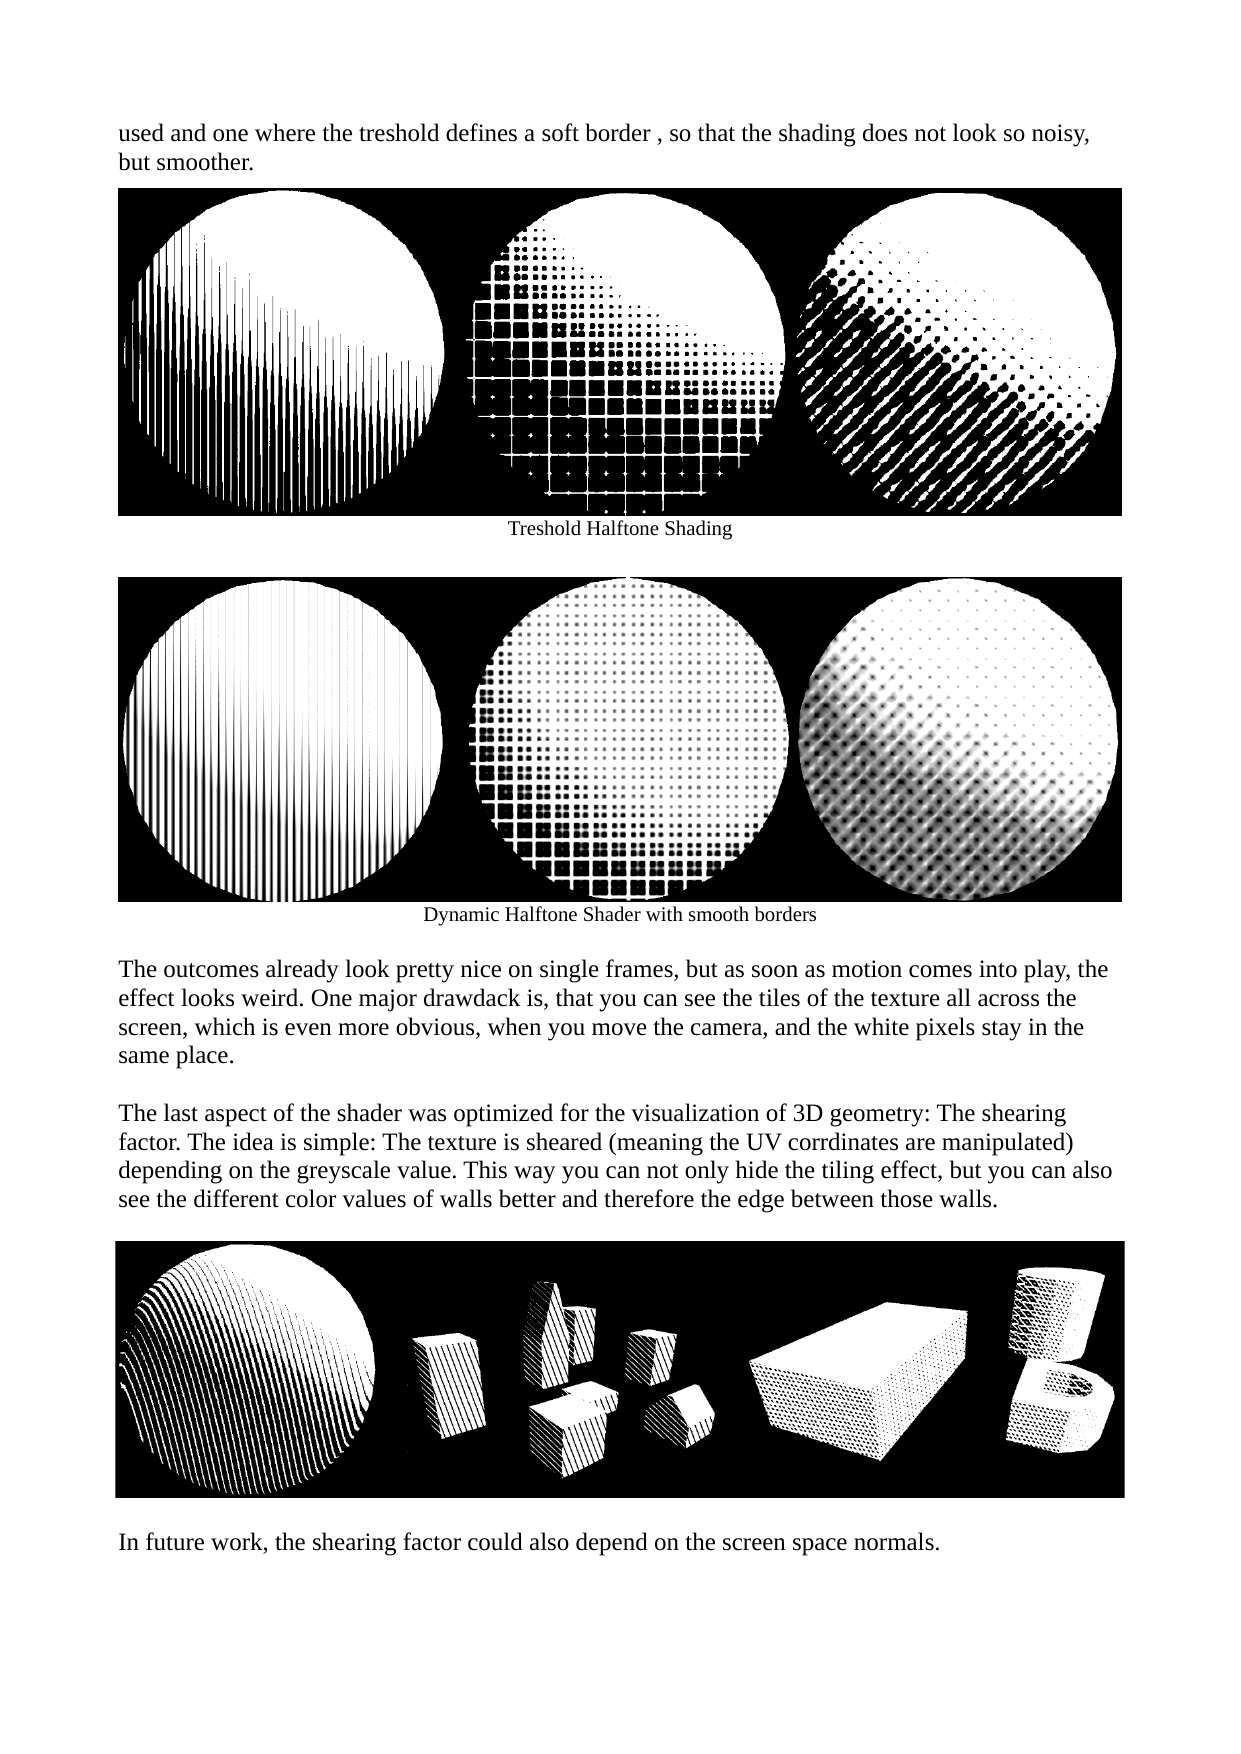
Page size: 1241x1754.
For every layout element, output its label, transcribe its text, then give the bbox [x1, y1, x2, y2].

text used and one where the treshold defines a soft border , so that the shading does not look so noisy, but smoother. [118, 118, 1122, 176]
text Treshold Halftone Shading [118, 516, 1122, 539]
text The last aspect of the shader was optimized for the visualization of 3D geometry: The shearing factor. The idea is simple: The texture is sheared (meaning the UV corrdinates are manipulated) depending on the greyscale value. This way you can not only hide the tiling effect, but you can also see the different color values of walls better and therefore the edge between those walls. [118, 1098, 1122, 1213]
text The outcomes already look pretty nice on single frames, but as soon as motion comes into play, the effect looks weird. One major drawdack is, that you can see the tiles of the texture all across the screen, which is even more obvious, when you move the camera, and the white pixels stay in the same place. [118, 954, 1122, 1069]
text [118, 176, 1122, 188]
text [118, 568, 1122, 577]
text In future work, the shearing factor could also depend on the screen space normals. [118, 1527, 1122, 1555]
text Dynamic Halftone Shader with smooth borders [118, 902, 1122, 926]
